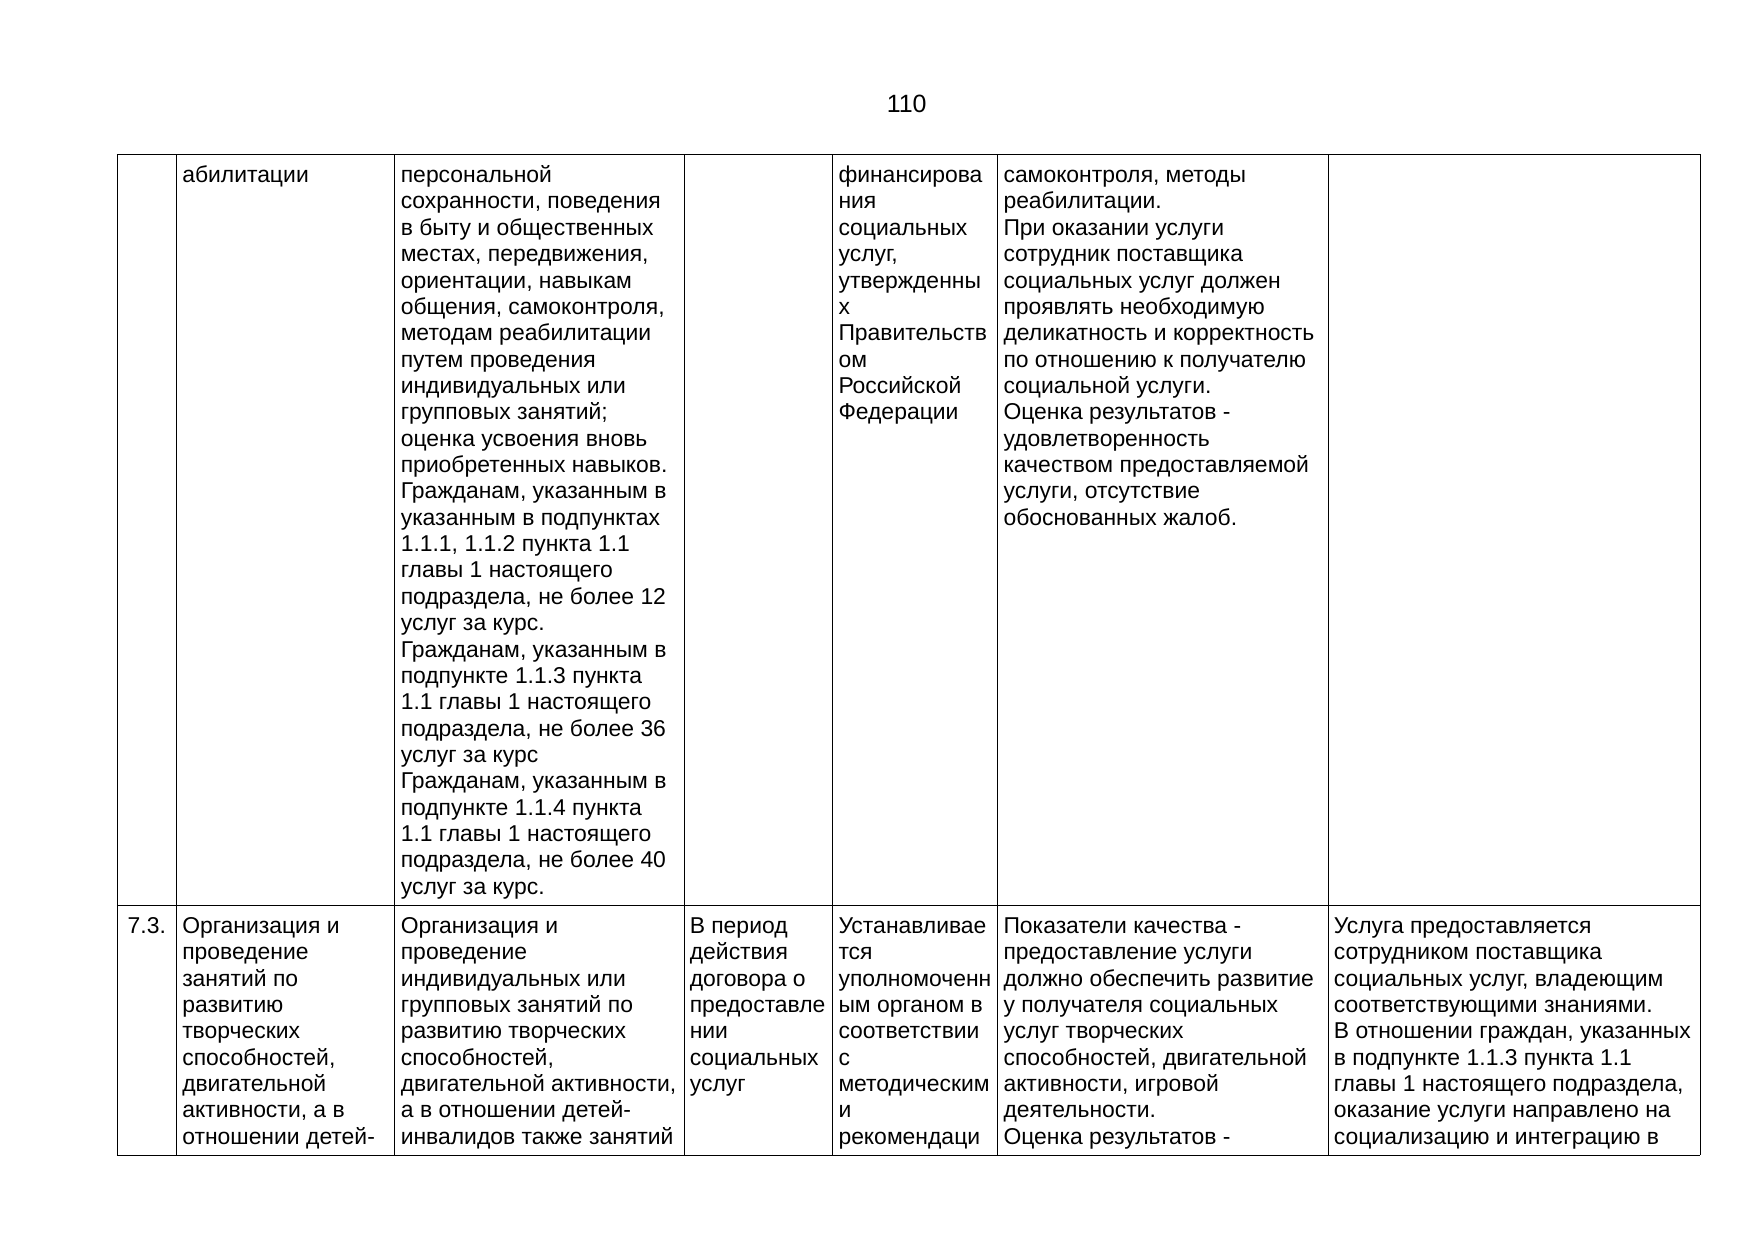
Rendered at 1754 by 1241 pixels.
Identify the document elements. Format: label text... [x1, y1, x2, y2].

table_cell [685, 155, 832, 905]
table_cell финансирования социальных услуг, утвержденных Правительством Российской Федерации [833, 155, 997, 905]
table_cell [1329, 155, 1700, 905]
table_cell [118, 155, 176, 905]
table_cell самоконтроля, методы реабилитации. При оказании услуги сотрудник поставщика социальных услуг должен проявлять необходимую деликатность и корректность по отношению к получателю социальной услуги. Оценка результатов - удовлетворенность качеством предоставляемой услуги, отсутствие обоснованных жалоб. [998, 155, 1328, 905]
table_cell персональной сохранности, поведения в быту и общественных местах, передвижения, ориентации, навыкам общения, самоконтроля, методам реабилитации путем проведения индивидуальных или групповых занятий; оценка усвоения вновь приобретенных навыков. Гражданам, указанным в указанным в подпунктах 1.1.1, 1.1.2 пункта 1.1 главы 1 настоящего подраздела, не более 12 услуг за курс. Гражданам, указанным в подпункте 1.1.3 пункта 1.1 главы 1 настоящего подраздела, не более 36 услуг за курс Гражданам, указанным в подпункте 1.1.4 пункта 1.1 главы 1 настоящего подраздела, не более 40 услуг за курс. [395, 155, 684, 905]
table_cell Услуга предоставляется сотрудником поставщика социальных услуг, владеющим соответствующими знаниями. В отношении граждан, указанных в подпункте 1.1.3 пункта 1.1 главы 1 настоящего подраздела, оказание услуги направлено на социализацию и интеграцию в [1329, 906, 1700, 1155]
table_cell Устанавливается уполномоченным органом в соответствии с методическими рекомендаци [833, 906, 997, 1155]
table_cell Показатели качества - предоставление услуги должно обеспечить развитие у получателя социальных услуг творческих способностей, двигательной активности, игровой деятельности. Оценка результатов [998, 906, 1328, 1155]
table_cell абилитации [177, 155, 394, 905]
table_cell В период действия договора о предоставлении социальных услуг [685, 906, 832, 1155]
table_cell Организация и проведение индивидуальных или групповых занятий по развитию творческих способностей, двигательной активности, а в отношении детей-инвалидов также занятий [395, 906, 684, 1155]
table_cell Организация и проведение занятий по развитию творческих способностей, двигательной активности, а в отношении детей- [177, 906, 394, 1155]
table_cell 7.3. [118, 906, 176, 1155]
